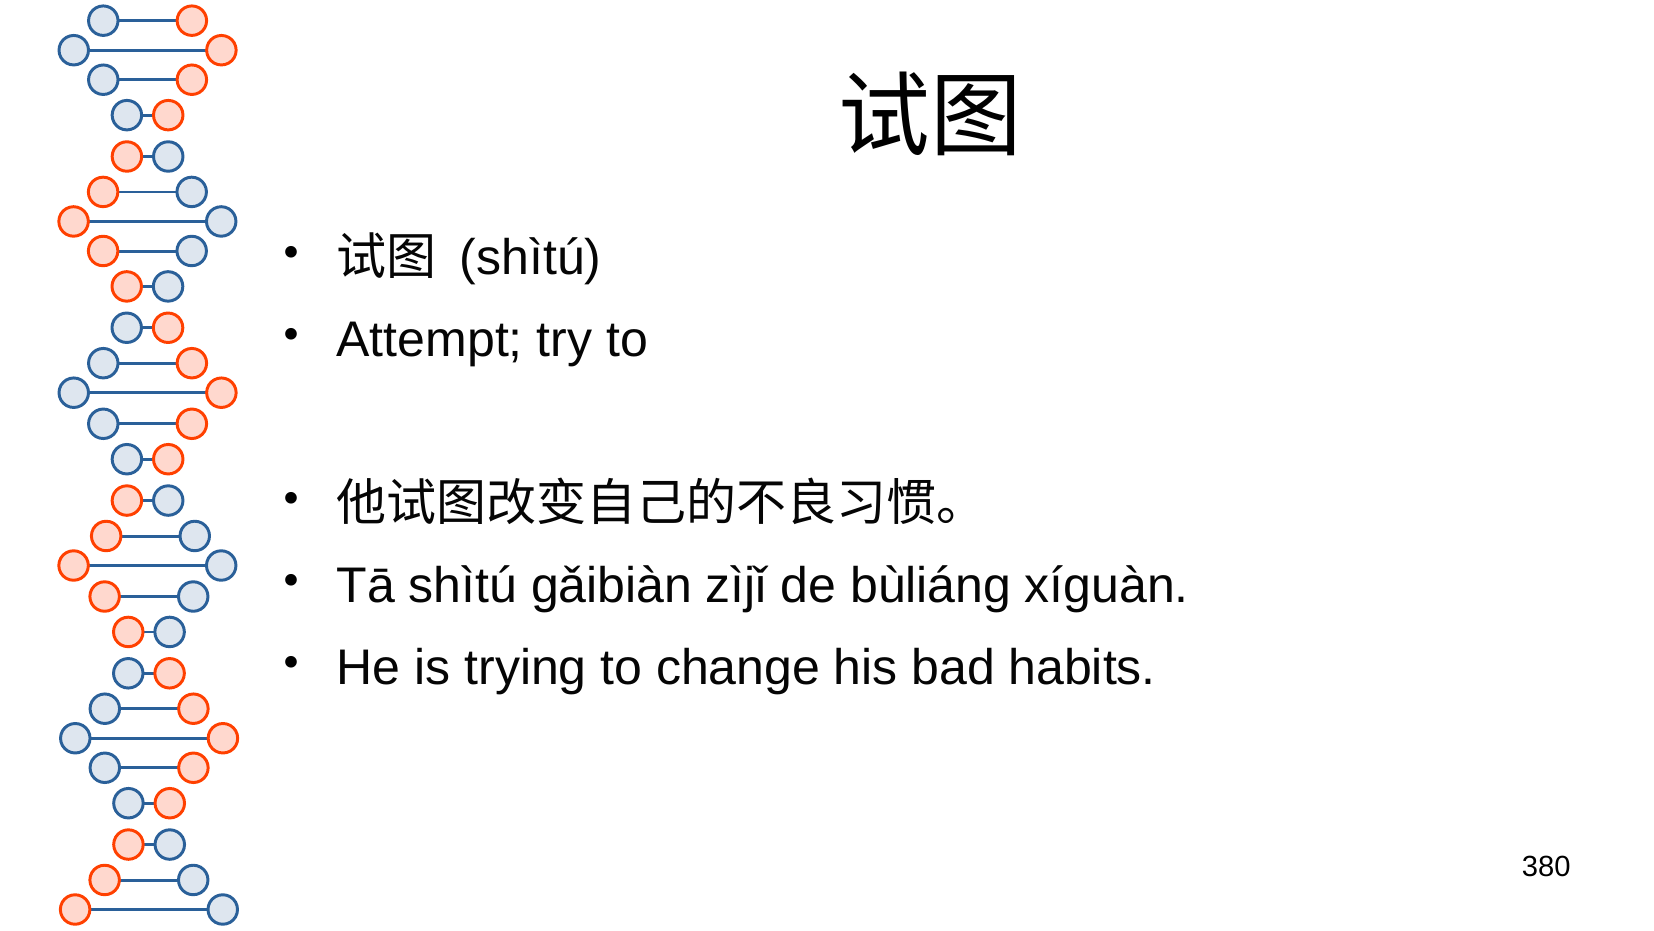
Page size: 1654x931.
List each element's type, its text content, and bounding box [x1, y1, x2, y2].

title 试图 [265, 35, 1595, 189]
list 试图 (shìtú) Attempt; try to 他试图改变自己的不良习惯。 Tā shìtú gǎibiàn zìjǐ de bùliáng xíguàn. He is trying to change his bad habits. [265, 224, 1595, 764]
